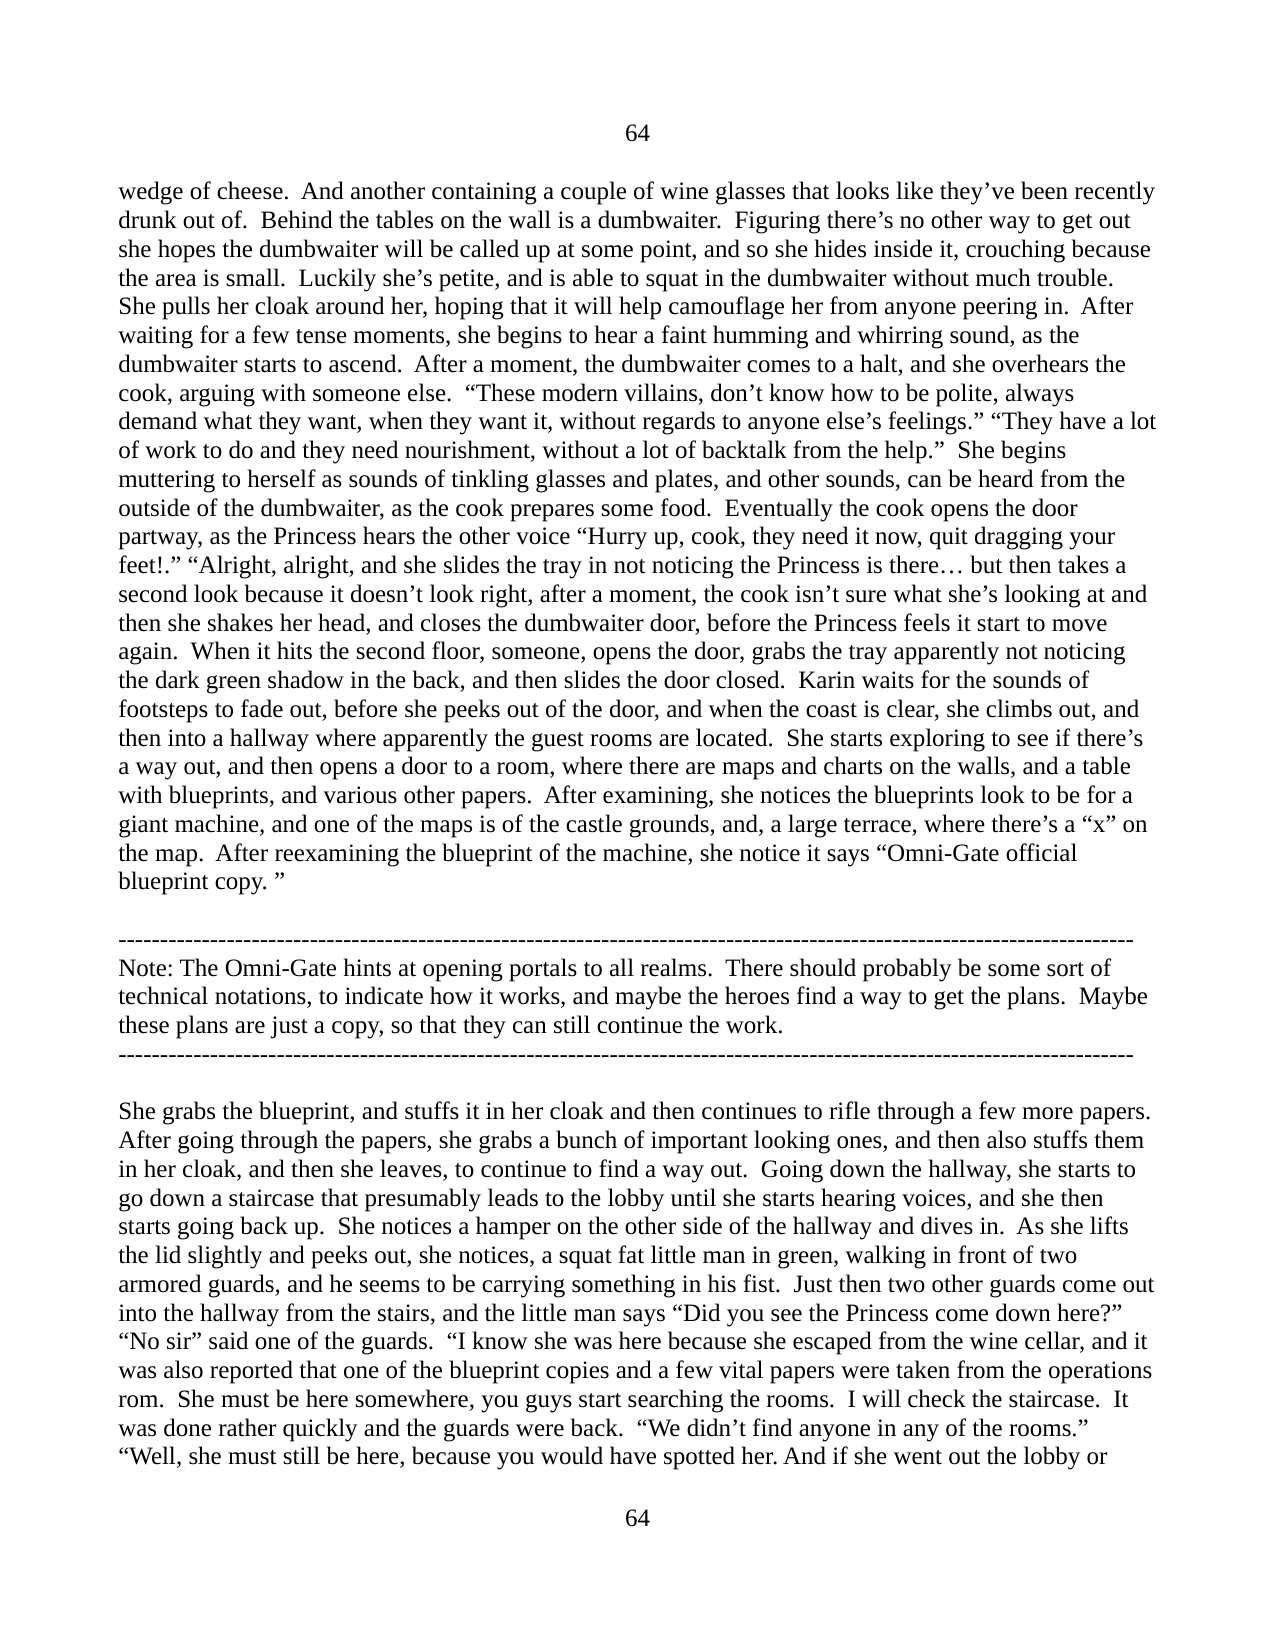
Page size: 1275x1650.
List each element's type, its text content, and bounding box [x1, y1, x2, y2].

text -------------------------------------------------------------------------------------------------------------------------- [118, 924, 1157, 953]
text Note: The Omni-Gate hints at opening portals to all realms. There should probably be some sort of technical notations, to indicate how it works, and maybe the heroes find a way to get the plans. Maybe these plans are just a copy, so that they can still continue the work. [118, 953, 1157, 1039]
text wedge of cheese. And another containing a couple of wine glasses that looks like they’ve been recently drunk out of. Behind the tables on the wall is a dumbwaiter. Figuring there’s no other way to get out she hopes the dumbwaiter will be called up at some point, and so she hides inside it, crouching because the area is small. Luckily she’s petite, and is able to squat in the dumbwaiter without much trouble. She pulls her cloak around her, hoping that it will help camouflage her from anyone peering in. After waiting for a few tense moments, she begins to hear a faint humming and whirring sound, as the dumbwaiter starts to ascend. After a moment, the dumbwaiter comes to a halt, and she overhears the cook, arguing with someone else. “These modern villains, don’t know how to be polite, always demand what they want, when they want it, without regards to anyone else’s feelings.” “They have a lot of work to do and they need nourishment, without a lot of backtalk from the help.” She begins muttering to herself as sounds of tinkling glasses and plates, and other sounds, can be heard from the outside of the dumbwaiter, as the cook prepares some food. Eventually the cook opens the door partway, as the Princess hears the other voice “Hurry up, cook, they need it now, quit dragging your feet!.” “Alright, alright, and she slides the tray in not noticing the Princess is there… but then takes a second look because it doesn’t look right, after a moment, the cook isn’t sure what she’s looking at and then she shakes her head, and closes the dumbwaiter door, before the Princess feels it start to move again. When it hits the second floor, someone, opens the door, grabs the tray apparently not noticing the dark green shadow in the back, and then slides the door closed. Karin waits for the sounds of footsteps to fade out, before she peeks out of the door, and when the coast is clear, she climbs out, and then into a hallway where apparently the guest rooms are located. She starts exploring to see if there’s a way out, and then opens a door to a room, where there are maps and charts on the walls, and a table with blueprints, and various other papers. After examining, she notices the blueprints look to be for a giant machine, and one of the maps is of the castle grounds, and, a large terrace, where there’s a “x” on the map. After reexamining the blueprint of the machine, she notice it says “Omni-Gate official blueprint copy. ” [118, 176, 1157, 895]
text -------------------------------------------------------------------------------------------------------------------------- [118, 1039, 1157, 1068]
text She grabs the blueprint, and stuffs it in her cloak and then continues to rifle through a few more papers. After going through the papers, she grabs a bunch of important looking ones, and then also stuffs them in her cloak, and then she leaves, to continue to find a way out. Going down the hallway, she starts to go down a staircase that presumably leads to the lobby until she starts hearing voices, and she then starts going back up. She notices a hamper on the other side of the hallway and dives in. As she lifts the lid slightly and peeks out, she notices, a squat fat little man in green, walking in front of two armored guards, and he seems to be carrying something in his fist. Just then two other guards come out into the hallway from the stairs, and the little man says “Did you see the Princess come down here?” “No sir” said one of the guards. “I know she was here because she escaped from the wine cellar, and it was also reported that one of the blueprint copies and a few vital papers were taken from the operations rom. She must be here somewhere, you guys start searching the rooms. I will check the staircase. It was done rather quickly and the guards were back. “We didn’t find anyone in any of the rooms.” “Well, she must still be here, because you would have spotted her. And if she went out the lobby or [118, 1096, 1157, 1470]
